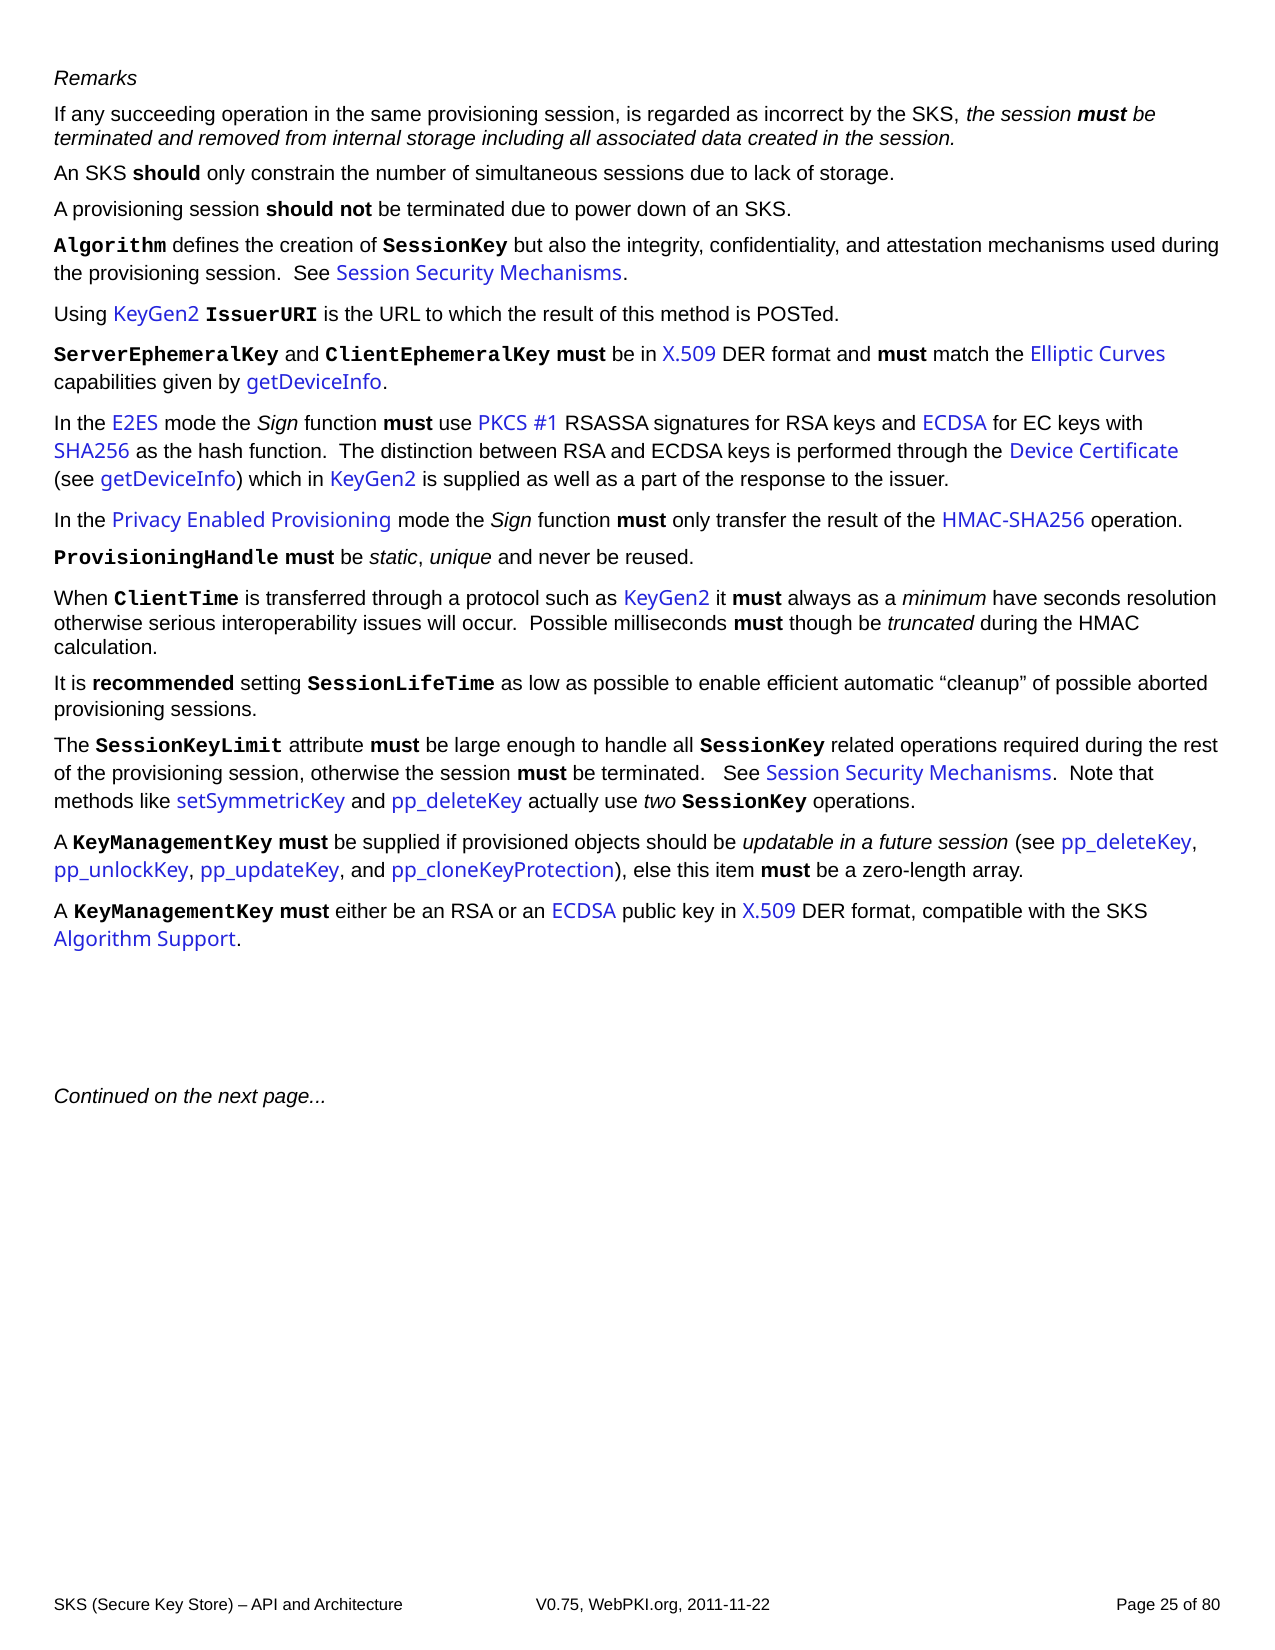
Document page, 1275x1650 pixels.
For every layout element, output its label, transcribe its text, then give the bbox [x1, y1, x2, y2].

text A KeyManagementKey must be supplied if provisioned objects should be updatable in a future session (see pp_deleteKey, pp_unlockKey, pp_updateKey, and pp_cloneKeyProtection), else this item must be a zero-length array. [54, 827, 1221, 884]
text Using KeyGen2 IssuerURI is the URL to which the result of this method is POSTed. [54, 299, 1221, 327]
text Continued on the next page... [54, 1084, 1221, 1108]
text In the E2ES mode the Sign function must use PKCS #1 RSASSA signatures for RSA keys and ECDSA for EC keys with SHA256 as the hash function. The distinction between RSA and ECDSA keys is performed through the Device Certificate (see getDeviceInfo) which in KeyGen2 is supplied as well as a part of the response to the issuer. [54, 408, 1221, 493]
text The SessionKeyLimit attribute must be large enough to handle all SessionKey related operations required during the rest of the provisioning session, otherwise the session must be terminated. See Session Security Mechanisms. Note that methods like setSymmetricKey and pp_deleteKey actually use two SessionKey operations. [54, 732, 1221, 815]
text ProvisioningHandle must be static, unique and never be reused. [54, 545, 1221, 571]
text A KeyManagementKey must either be an RSA or an ECDSA public key in X.509 DER format, compatible with the SKS Algorithm Support. [54, 896, 1221, 953]
text If any succeeding operation in the same provisioning session, is regarded as incorrect by the SKS, the session must be terminated and removed from internal storage including all associated data created in the session. [54, 101, 1221, 149]
text Remarks [54, 66, 1221, 90]
text When ClientTime is transferred through a protocol such as KeyGen2 it must always as a minimum have seconds resolution otherwise serious interoperability issues will occur. Possible milliseconds must though be truncated during the HMAC calculation. [54, 583, 1221, 659]
text Algorithm defines the creation of SessionKey but also the integrity, confidentiality, and attestation mechanisms used during the provisioning session. See Session Security Mechanisms. [54, 233, 1221, 287]
text It is recommended setting SessionLifeTime as low as possible to enable efficient automatic “cleanup” of possible aborted provisioning sessions. [54, 671, 1221, 721]
text ServerEphemeralKey and ClientEphemeralKey must be in X.509 DER format and must match the Elliptic Curves capabilities given by getDeviceInfo. [54, 339, 1221, 396]
text An SKS should only constrain the number of simultaneous sessions due to lack of storage. [54, 161, 1221, 185]
text In the Privacy Enabled Provisioning mode the Sign function must only transfer the result of the HMAC-SHA256 operation. [54, 505, 1221, 533]
text A provisioning session should not be terminated due to power down of an SKS. [54, 197, 1221, 221]
